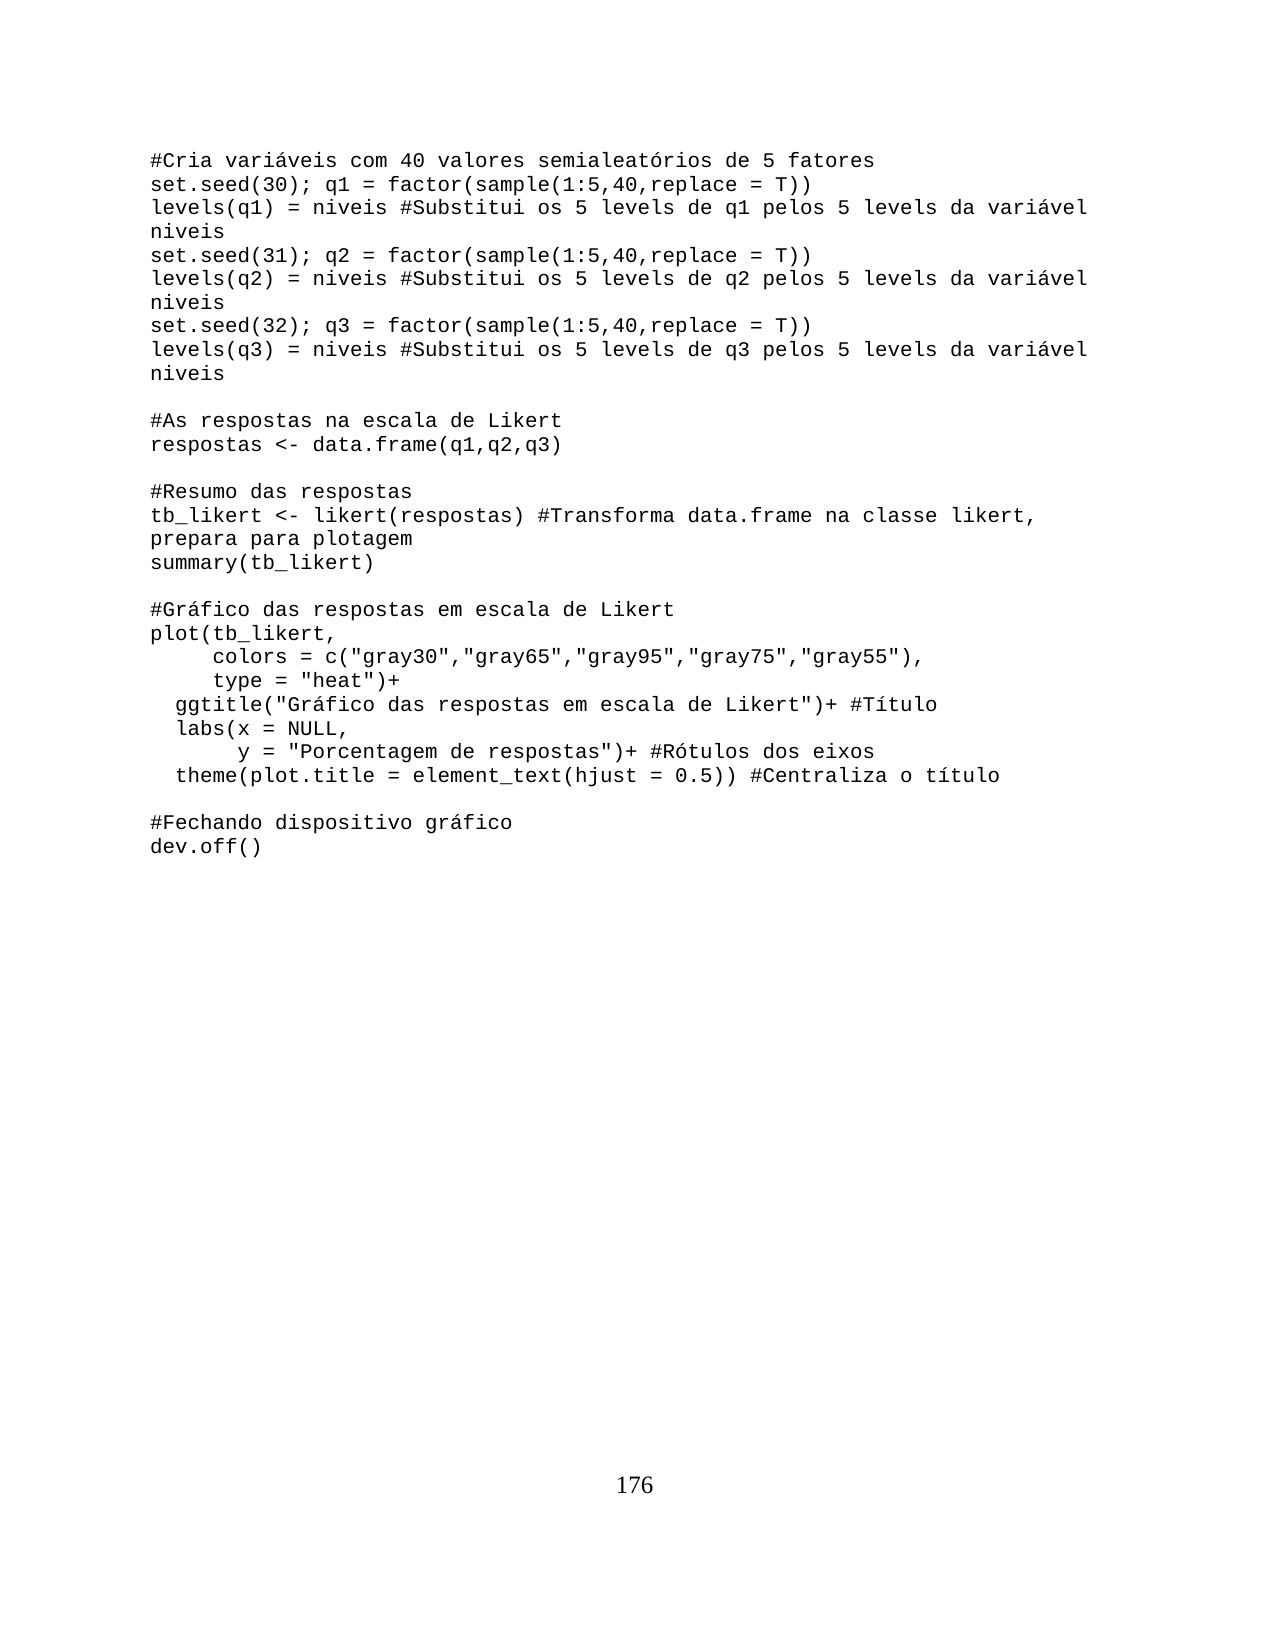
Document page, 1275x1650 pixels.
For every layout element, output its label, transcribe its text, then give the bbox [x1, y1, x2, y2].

text colors = c("gray30","gray65","gray95","gray75","gray55"), [150, 647, 1125, 670]
text #Resumo das respostas [150, 481, 1125, 505]
text plot(tb_likert, [150, 623, 1125, 647]
text #Fechando dispositivo gráfico [150, 812, 1125, 836]
text levels(q2) = niveis #Substitui os 5 levels de q2 pelos 5 levels da variável niveis [150, 268, 1125, 316]
text ggtitle("Gráfico das respostas em escala de Likert")+ #Título [150, 694, 1125, 717]
text #Cria variáveis com 40 valores semialeatórios de 5 fatores [150, 150, 1125, 174]
text dev.off() [150, 836, 1125, 859]
text set.seed(31); q2 = factor(sample(1:5,40,replace = T)) [150, 244, 1125, 268]
text levels(q1) = niveis #Substitui os 5 levels de q1 pelos 5 levels da variável niveis [150, 197, 1125, 244]
text y = "Porcentagem de respostas")+ #Rótulos dos eixos [150, 741, 1125, 765]
text respostas <- data.frame(q1,q2,q3) [150, 434, 1125, 457]
text type = "heat")+ [150, 670, 1125, 694]
text tb_likert <- likert(respostas) #Transforma data.frame na classe likert, prepara para plotagem [150, 505, 1125, 552]
text labs(x = NULL, [150, 717, 1125, 741]
text #Gráfico das respostas em escala de Likert [150, 599, 1125, 623]
text set.seed(30); q1 = factor(sample(1:5,40,replace = T)) [150, 174, 1125, 197]
text summary(tb_likert) [150, 552, 1125, 576]
text levels(q3) = niveis #Substitui os 5 levels de q3 pelos 5 levels da variável niveis [150, 339, 1125, 386]
text set.seed(32); q3 = factor(sample(1:5,40,replace = T)) [150, 316, 1125, 339]
text #As respostas na escala de Likert [150, 410, 1125, 434]
text theme(plot.title = element_text(hjust = 0.5)) #Centraliza o título [150, 765, 1125, 788]
